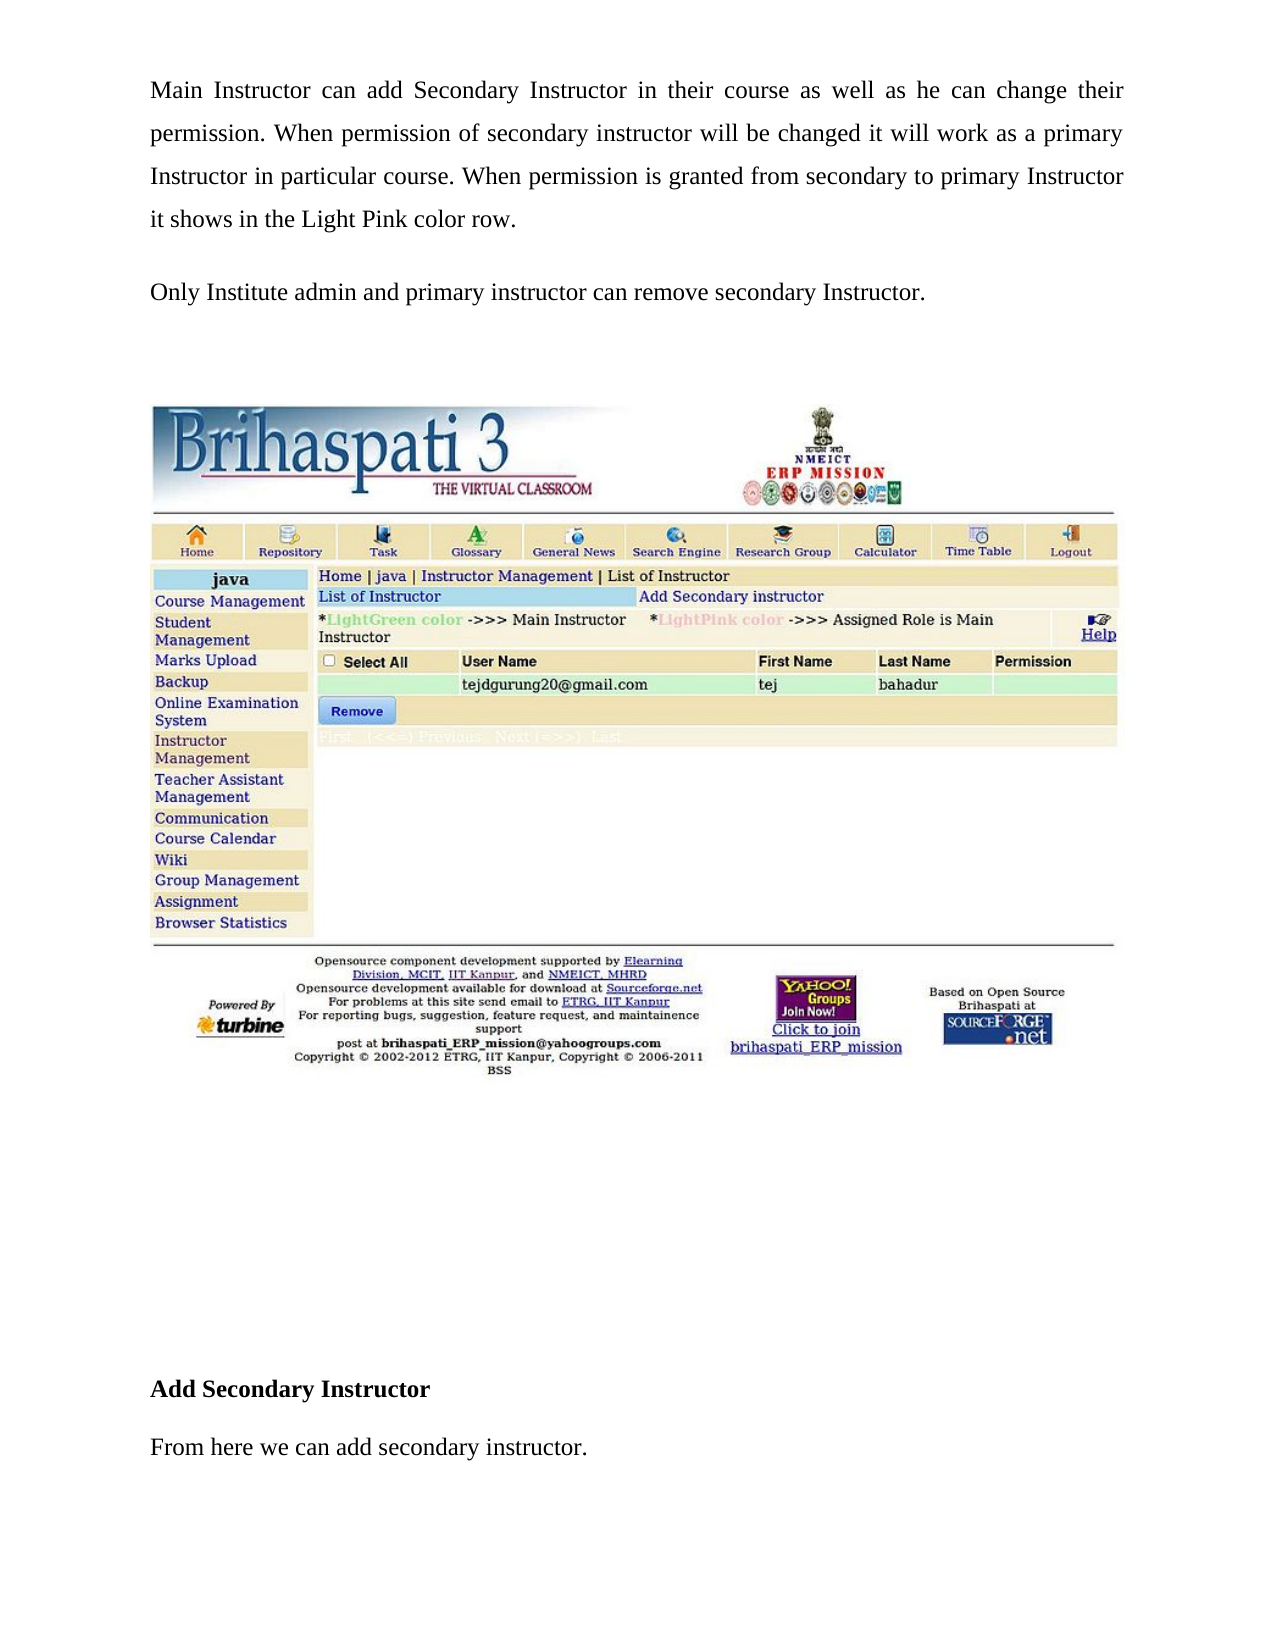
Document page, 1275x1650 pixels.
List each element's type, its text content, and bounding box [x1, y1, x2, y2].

text Only Institute admin and primary instructor can remove secondary Instructor. [150, 277, 1125, 305]
text Main Instructor can add Secondary Instructor in their course as well as he can change their permission. When permission of secondary instructor will be changed it will work as a primary Instructor in particular course. When permission is granted from secondary to primary Instructor it shows in the Light Pink color row. [150, 75, 1125, 233]
picture [150, 404, 1125, 1084]
text Add Secondary Instructor [150, 1374, 1125, 1402]
text From here we can add secondary instructor. [150, 1432, 1125, 1460]
